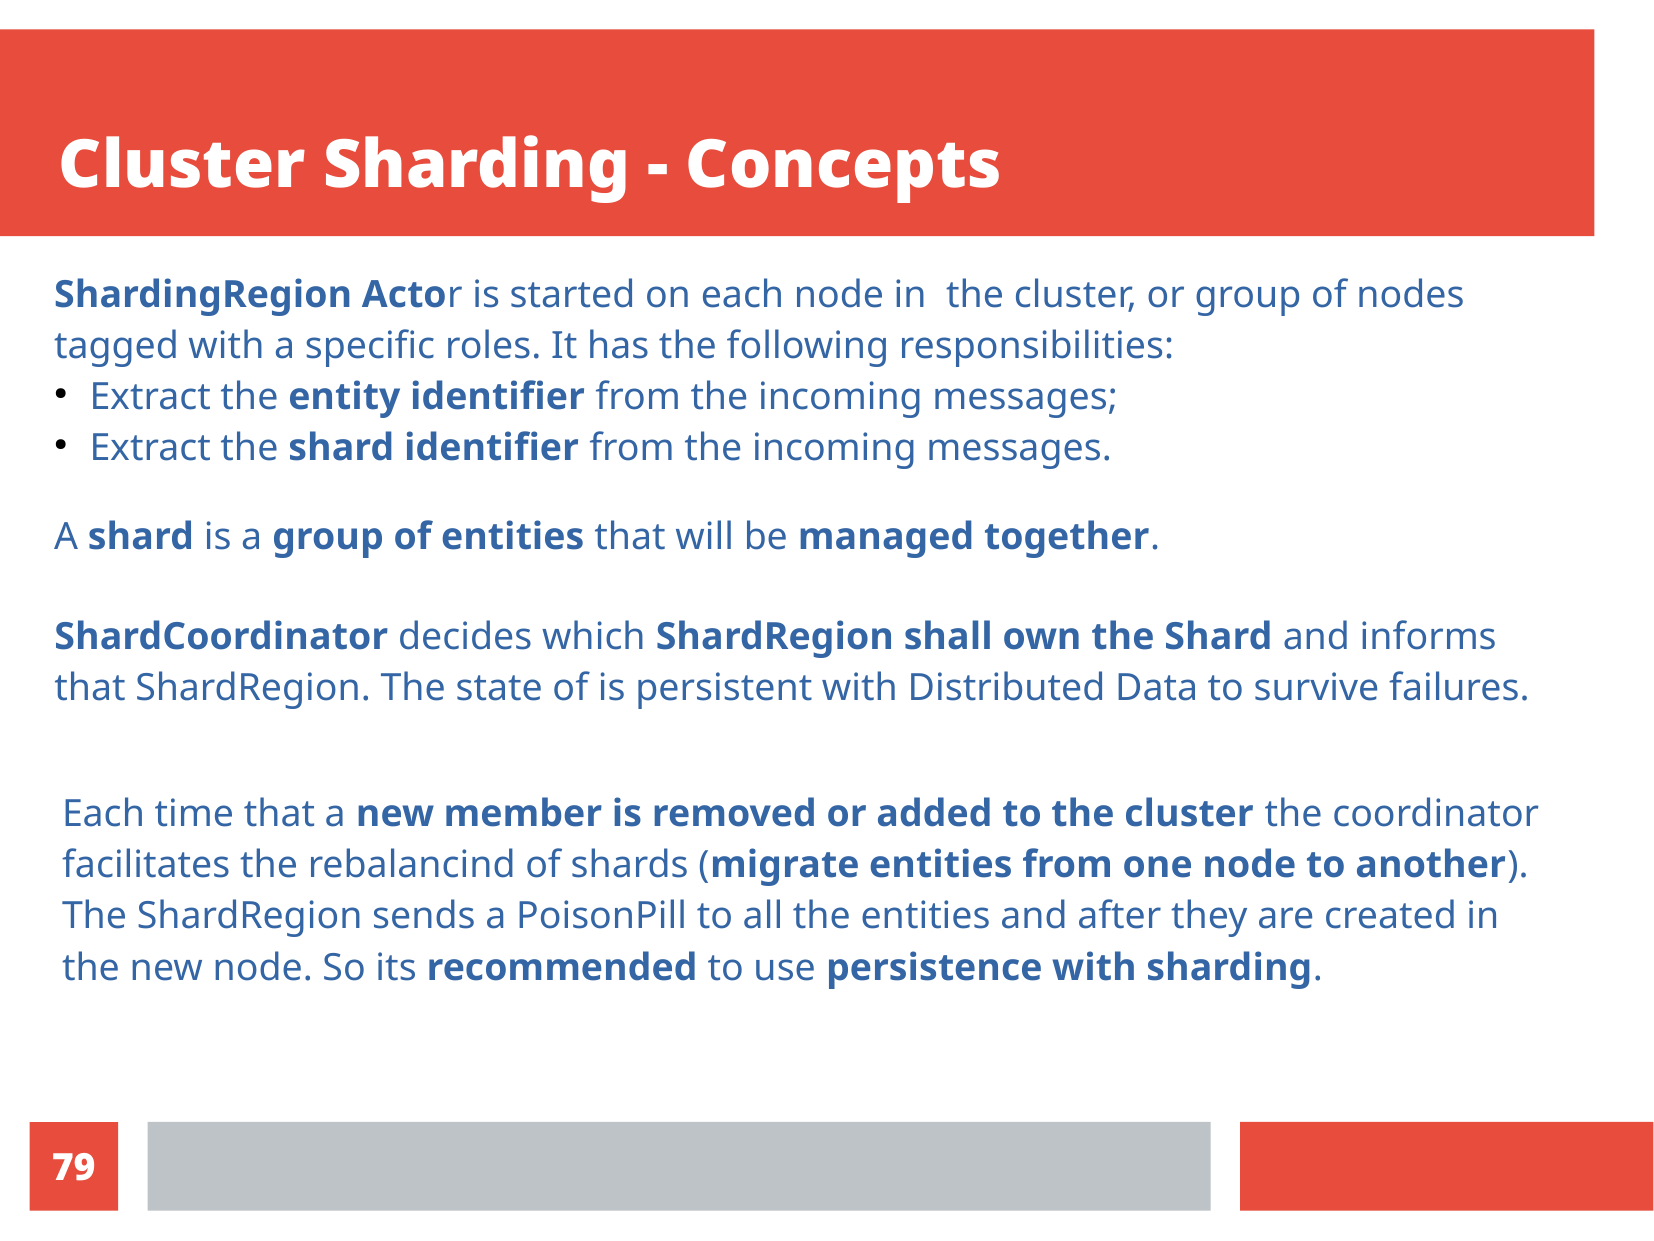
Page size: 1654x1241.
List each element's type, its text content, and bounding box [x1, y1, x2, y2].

text_box ShardCoordinator decides which ShardRegion shall own the Shard and informs that ShardRegion. The state of is persistent with Distributed Data to survive failures. [39, 602, 1583, 712]
text_box ShardingRegion Actor is started on each node in the cluster, or group of nodes tagged with a specific roles. It has the following responsibilities: Extract the entity identifier from the incoming messages; Extract the shard identifier from the incoming messages. [39, 259, 1583, 464]
text_box A shard is a group of entities that will be managed together. [39, 502, 1583, 565]
text_box Each time that a new member is removed or added to the cluster the coordinator facilitates the rebalancind of shards (migrate entities from one node to another). The ShardRegion sends a PoisonPill to all the entities and after they are created in the new node. So its recommended to use persistence with sharding. [47, 779, 1583, 984]
title Cluster Sharding - Concepts [59, 59, 1595, 207]
